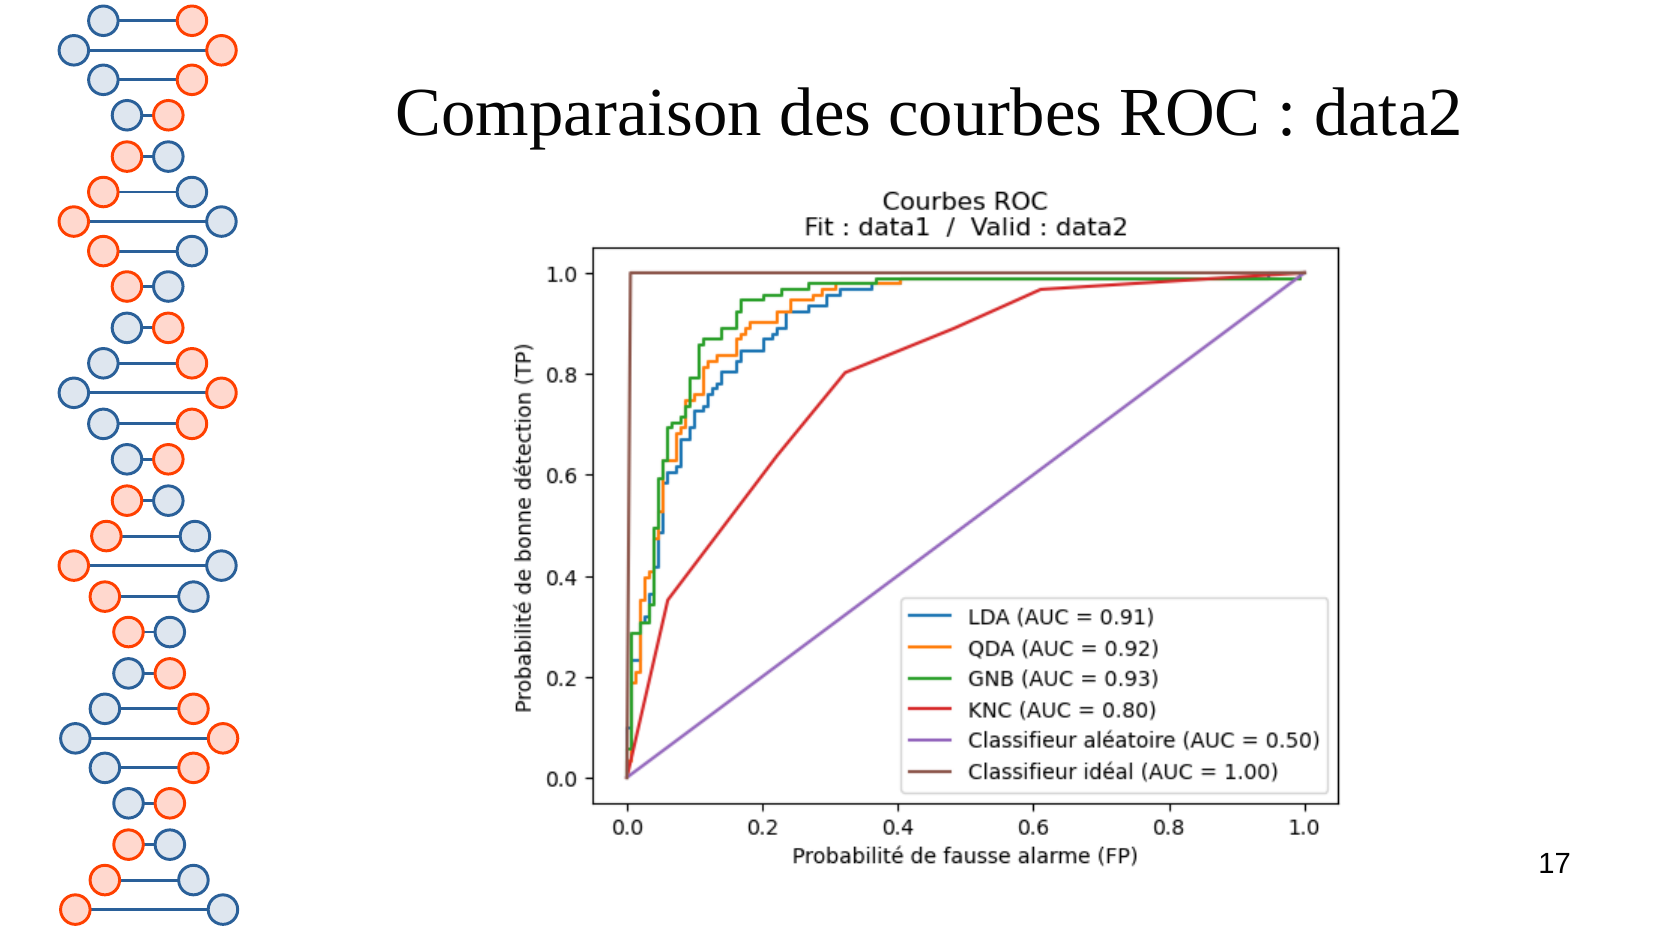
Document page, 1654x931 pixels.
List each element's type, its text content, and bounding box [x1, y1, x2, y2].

picture [501, 177, 1353, 883]
title Comparaison des courbes ROC : data2 [265, 35, 1595, 189]
